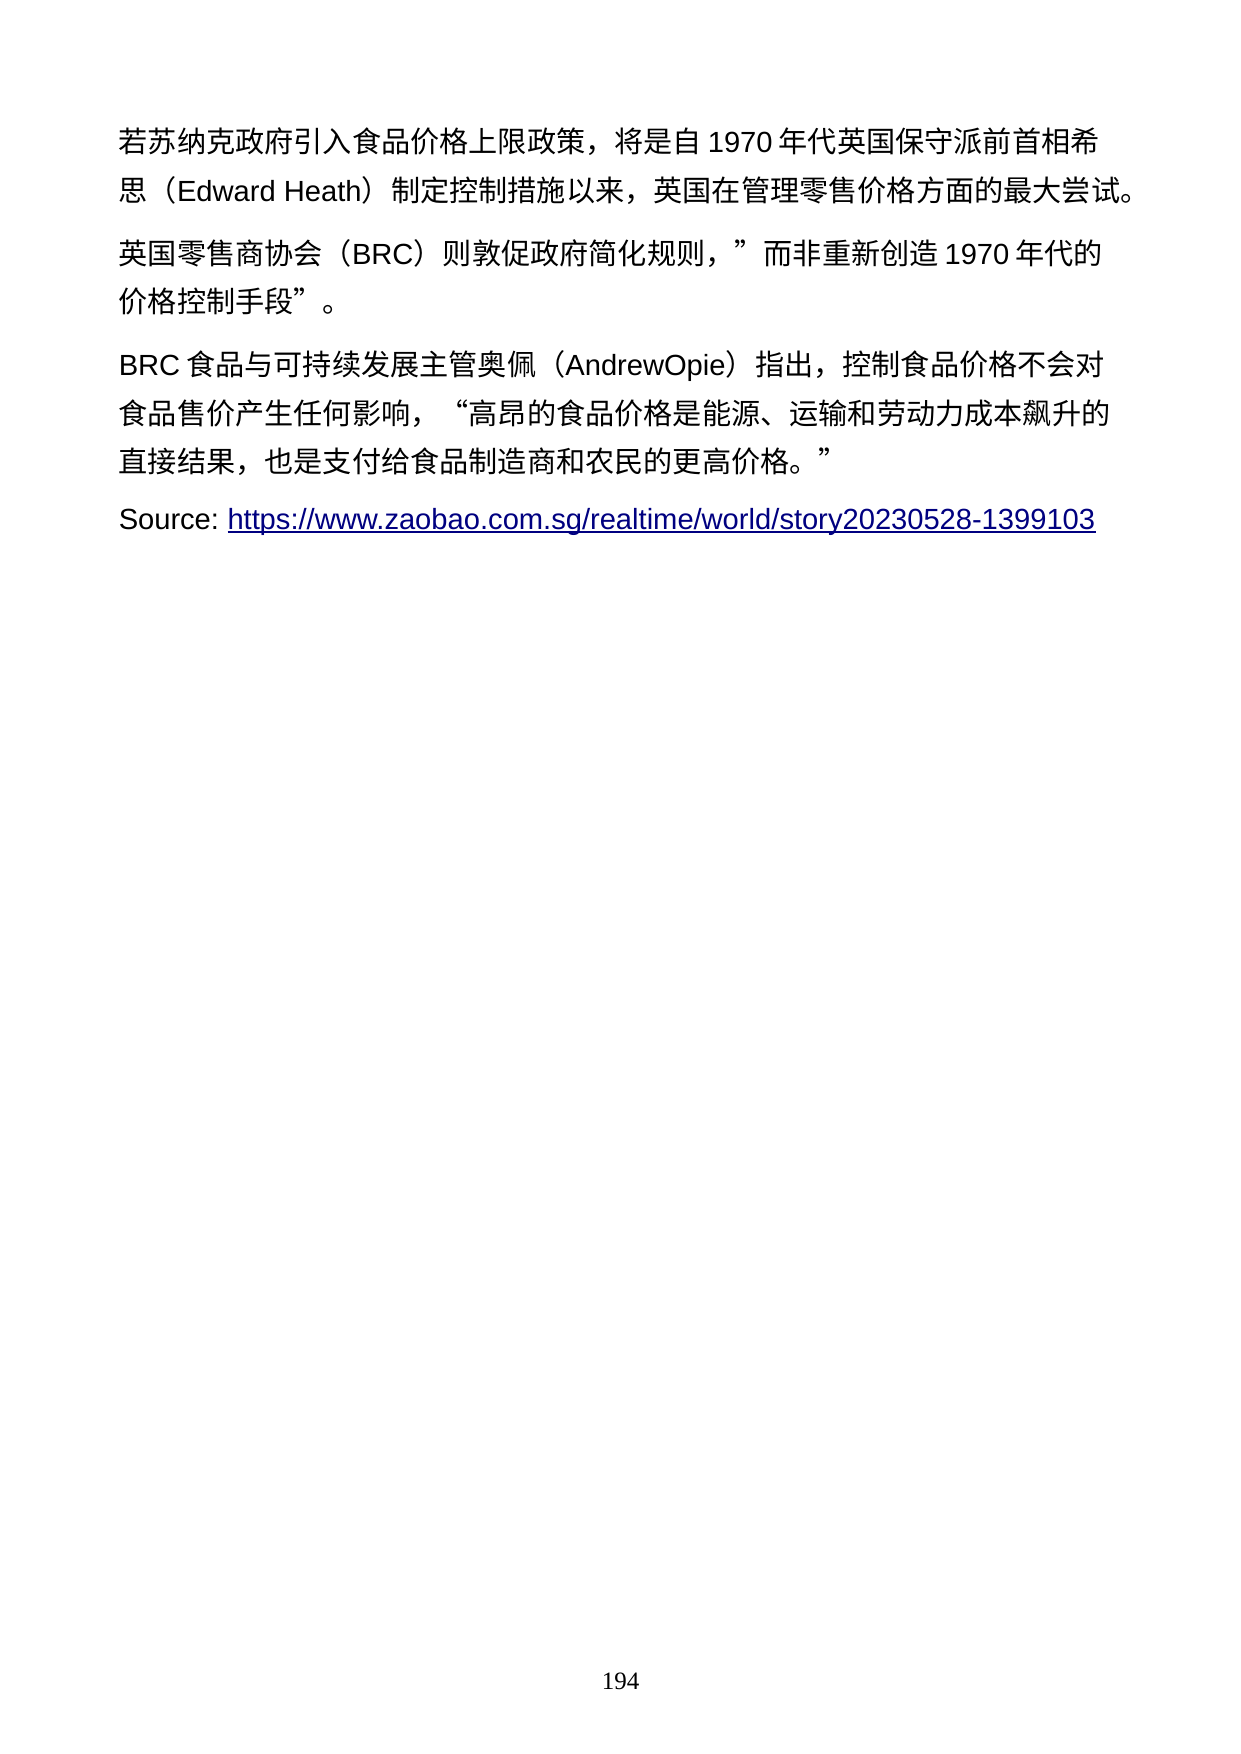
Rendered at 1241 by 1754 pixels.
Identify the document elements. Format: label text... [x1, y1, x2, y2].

text 若苏纳克政府引入食品价格上限政策，将是自1970年代英国保守派前首相希思（Edward Heath）制定控制措施以来，英国在管理零售价格方面的最大尝试。 [118, 118, 1122, 209]
text Source: https://www.zaobao.com.sg/realtime/world/story20230528-1399103 [118, 502, 1122, 536]
text BRC食品与可持续发展主管奥佩（AndrewOpie）指出，控制食品价格不会对食品售价产生任何影响，“高昂的食品价格是能源、运输和劳动力成本飙升的直接结果，也是支付给食品制造商和农民的更高价格。” [118, 342, 1122, 481]
text 英国零售商协会（BRC）则敦促政府简化规则，”而非重新创造1970年代的价格控制手段”。 [118, 230, 1122, 321]
